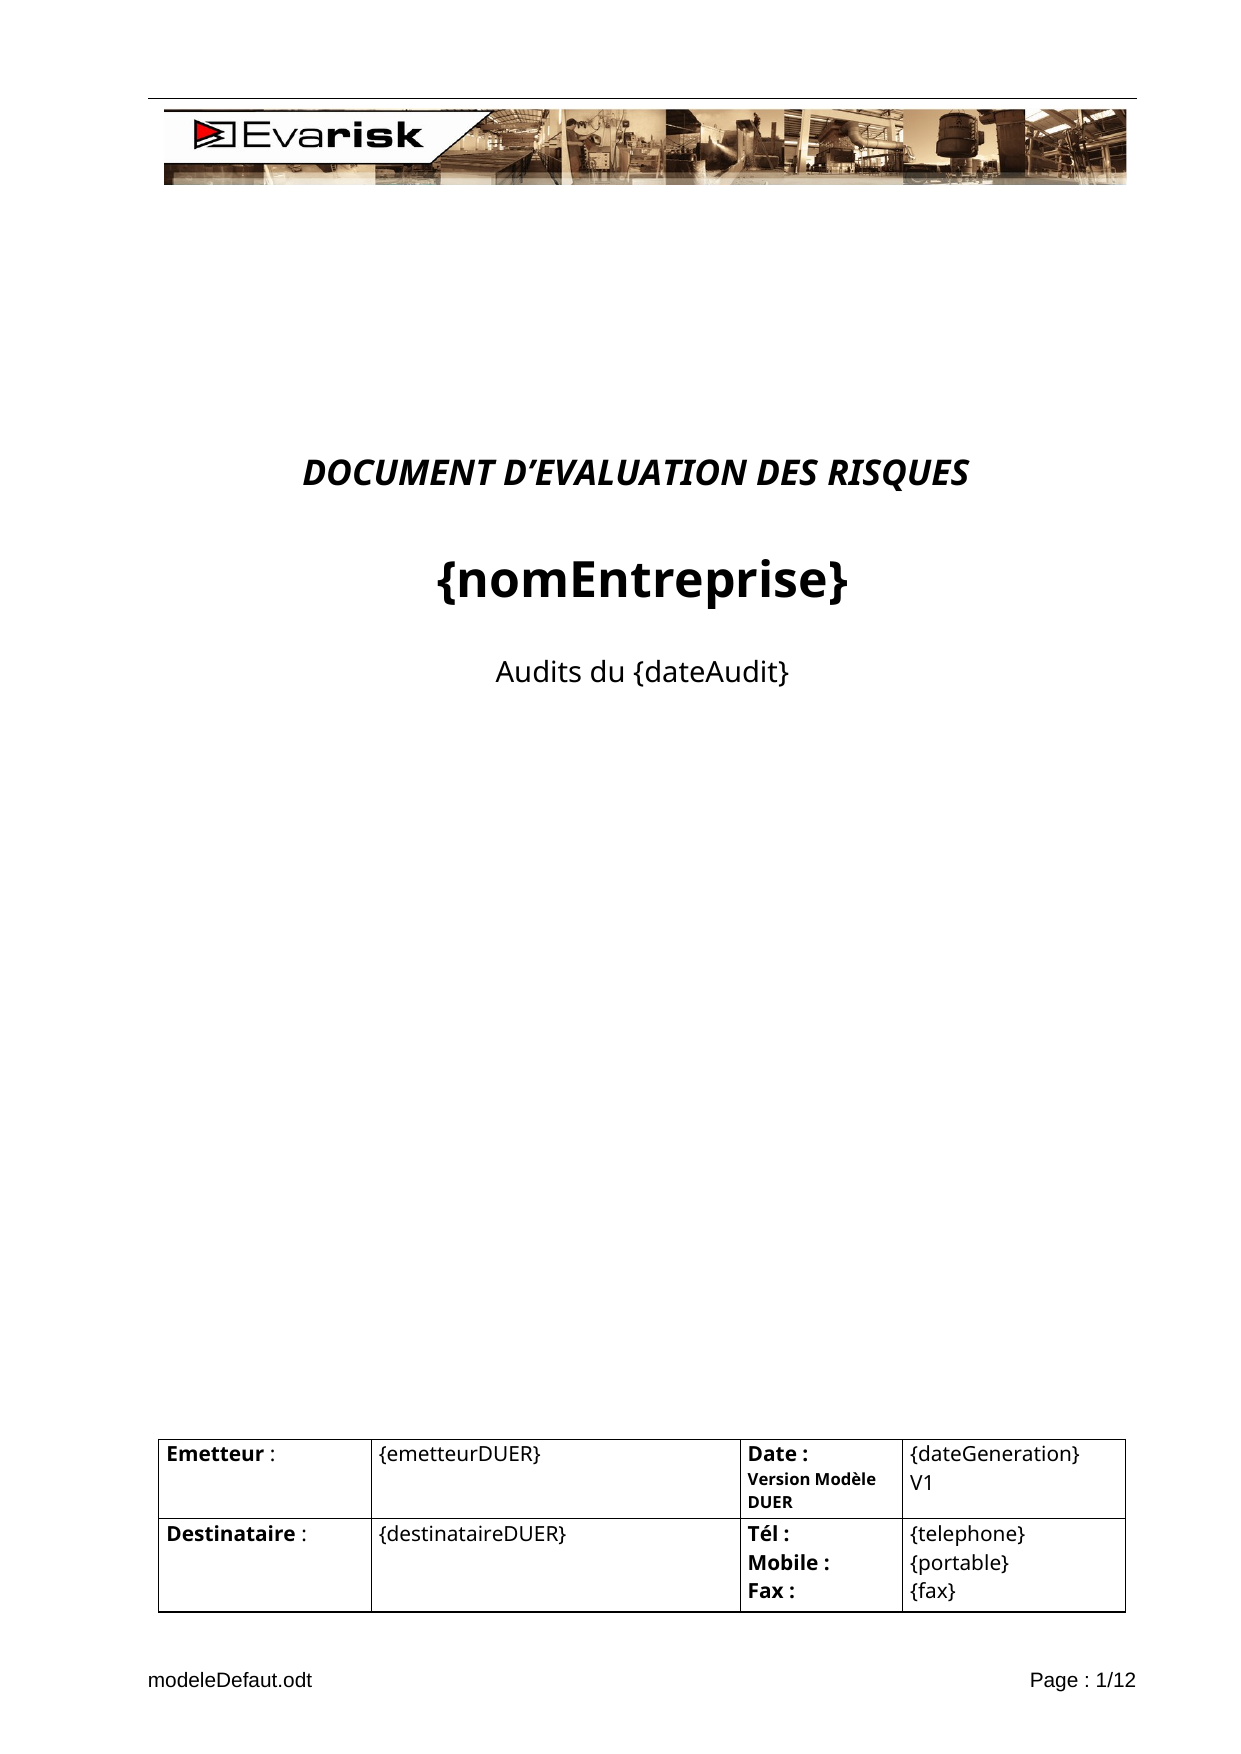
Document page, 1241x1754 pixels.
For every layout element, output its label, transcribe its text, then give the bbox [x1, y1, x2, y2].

text {nomEntreprise} [148, 544, 1137, 612]
table_cell {destinataireDUER} [372, 1519, 740, 1611]
table_cell Tél : Mobile : Fax : [741, 1519, 902, 1611]
table_header {dateGeneration} V1 [903, 1440, 1125, 1518]
table_cell {telephone} {portable} {fax} [903, 1519, 1125, 1611]
table_header {emetteurDUER} [372, 1440, 740, 1518]
table_cell Destinataire : [159, 1519, 371, 1611]
text DOCUMENT D’EVALUATION DES RISQUES [148, 447, 1137, 496]
table_header Emetteur : [159, 1440, 371, 1518]
text Audits du {dateAudit} [148, 652, 1137, 691]
table_header Date : Version Modèle DUER [741, 1440, 902, 1518]
